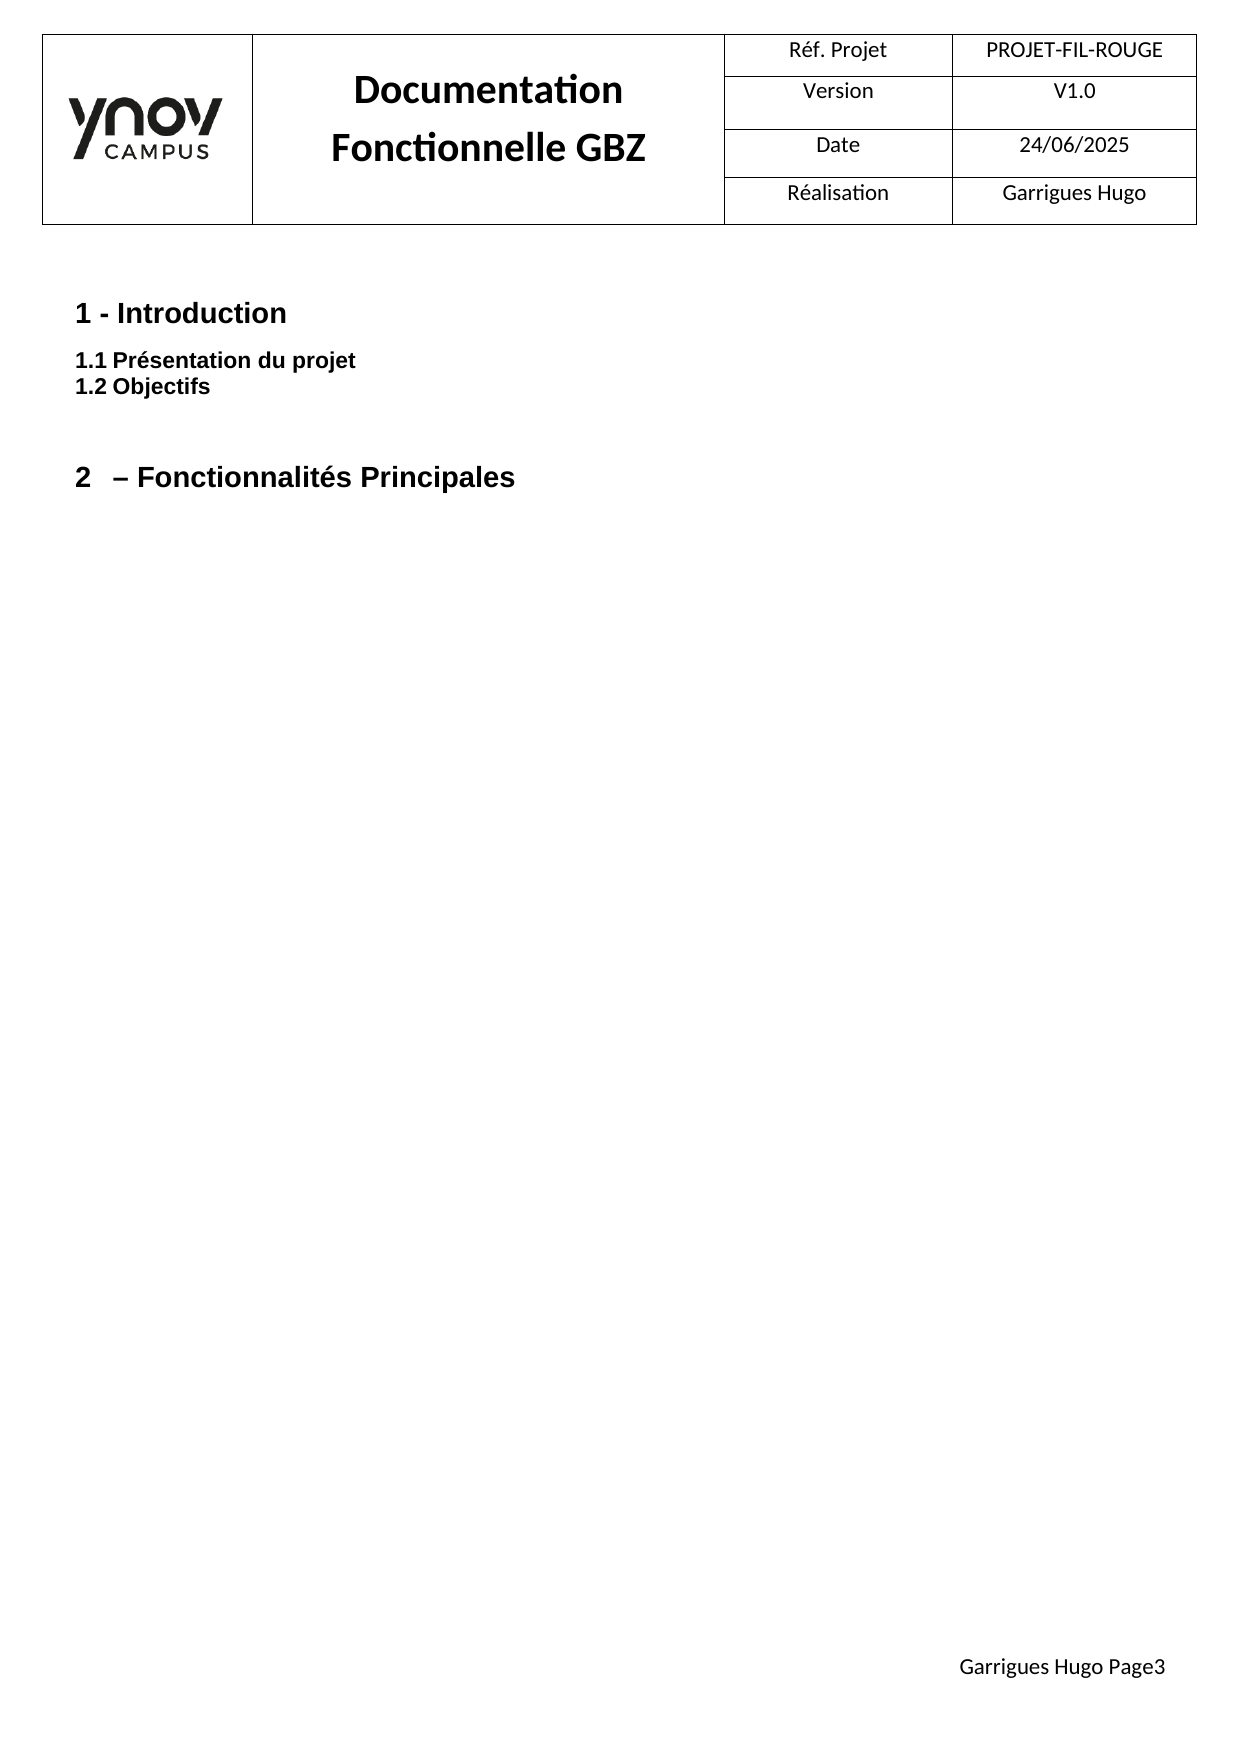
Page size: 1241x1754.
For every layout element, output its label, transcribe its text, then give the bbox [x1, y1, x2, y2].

list Présentation du projet [75, 347, 1165, 373]
list – Fonctionnalités Principales [75, 460, 1165, 493]
text 1 - Introduction [75, 296, 1165, 330]
list Objectifs [75, 373, 1165, 400]
